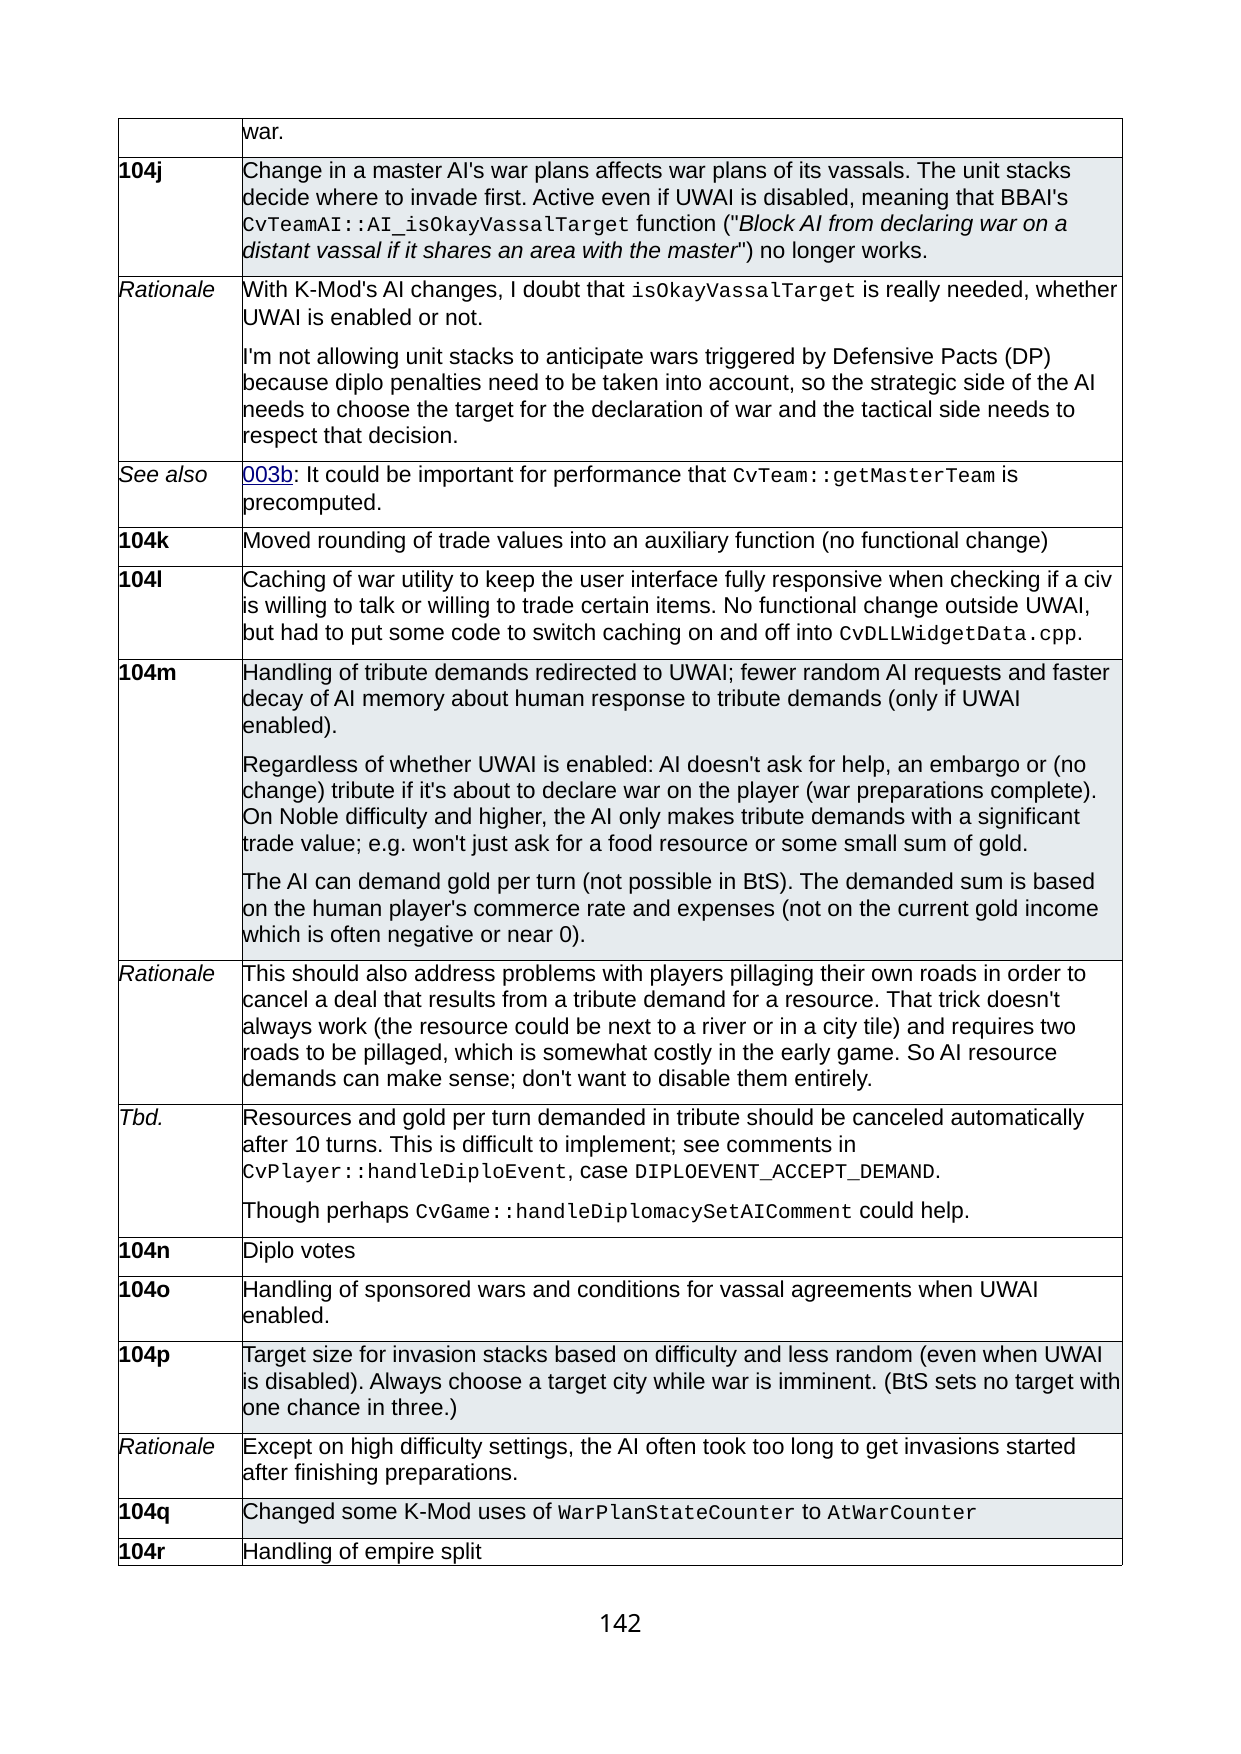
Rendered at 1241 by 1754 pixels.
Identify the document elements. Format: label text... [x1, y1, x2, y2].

table_cell 104o [119, 1277, 242, 1341]
table_cell Handling of empire split [243, 1539, 1122, 1564]
table_cell See also [119, 462, 242, 527]
table_cell Change in a master AI's war plans affects war plans of its vassals. The unit stacks decide where to invade first. Active even if UWAI is disabled, meaning that BBAI's CvTeamAI::AI_isOkayVassalTarget function ("Block AI from declaring war on a distant vassal if it shares an area with the master") no longer works. [243, 158, 1122, 276]
table_cell This should also address problems with players pillaging their own roads in order to cancel a deal that results from a tribute demand for a resource. That trick doesn't always work (the resource could be next to a river or in a city tile) and requires two roads to be pillaged, which is somewhat costly in the early game. So AI resource demands can make sense; don't want to disable them entirely. [243, 961, 1122, 1104]
table_cell Rationale [119, 961, 242, 1104]
table_cell Changed some K-Mod uses of WarPlanStateCounter to AtWarCounter [243, 1499, 1122, 1538]
table_cell With K-Mod's AI changes, I doubt that isOkayVassalTarget is really needed, whether UWAI is enabled or not. I'm not allowing unit stacks to anticipate wars triggered by Defensive Pacts (DP) because diplo penalties need to be taken into account, so the strategic side of the AI needs to choose the target for the declaration of war and the tactical side needs to respect that decision. [243, 277, 1122, 461]
table_cell 104p [119, 1342, 242, 1433]
table_cell [119, 119, 242, 157]
table_cell 104n [119, 1238, 242, 1276]
table_cell 104r [119, 1539, 242, 1564]
table_cell Tbd. [119, 1105, 242, 1237]
table_cell Rationale [119, 1434, 242, 1498]
table_cell Target size for invasion stacks based on difficulty and less random (even when UWAI is disabled). Always choose a target city while war is imminent. (BtS sets no target with one chance in three.) [243, 1342, 1122, 1433]
table_cell 104k [119, 528, 242, 566]
table_cell 104j [119, 158, 242, 276]
table_cell Except on high difficulty settings, the AI often took too long to get invasions started after finishing preparations. [243, 1434, 1122, 1498]
table_cell Moved rounding of trade values into an auxiliary function (no functional change) [243, 528, 1122, 566]
table_cell Rationale [119, 277, 242, 461]
table_cell Caching of war utility to keep the user interface fully responsive when checking if a civ is willing to talk or willing to trade certain items. No functional change outside UWAI, but had to put some code to switch caching on and off into CvDLLWidgetData.cpp. [243, 567, 1122, 659]
table_cell 104m [119, 660, 242, 960]
table_cell 104l [119, 567, 242, 659]
table_cell Resources and gold per turn demanded in tribute should be canceled automatically after 10 turns. This is difficult to implement; see comments in CvPlayer::handleDiploEvent, case DIPLOEVENT_ACCEPT_DEMAND. Though perhaps CvGame::handleDiplomacySetAIComment could help. [243, 1105, 1122, 1237]
table_cell Handling of tribute demands redirected to UWAI; fewer random AI requests and faster decay of AI memory about human response to tribute demands (only if UWAI enabled). Regardless of whether UWAI is enabled: AI doesn't ask for help, an embargo or (no change) tribute if it's about to declare war on the player (war preparations complete). On Noble difficulty and higher, the AI only makes tribute demands with a significant trade value; e.g. won't just ask for a food resource or some small sum of gold. The AI can demand gold per turn (not possible in BtS). The demanded sum is based on the human player's commerce rate and expenses (not on the current gold income which is often negative or near 0). [243, 660, 1122, 960]
table_cell 003b: It could be important for performance that CvTeam::getMasterTeam is precomputed. [243, 462, 1122, 527]
table_cell Handling of sponsored wars and conditions for vassal agreements when UWAI enabled. [243, 1277, 1122, 1341]
table_cell Diplo votes [243, 1238, 1122, 1276]
table_cell war. [243, 119, 1122, 157]
table_cell 104q [119, 1499, 242, 1538]
